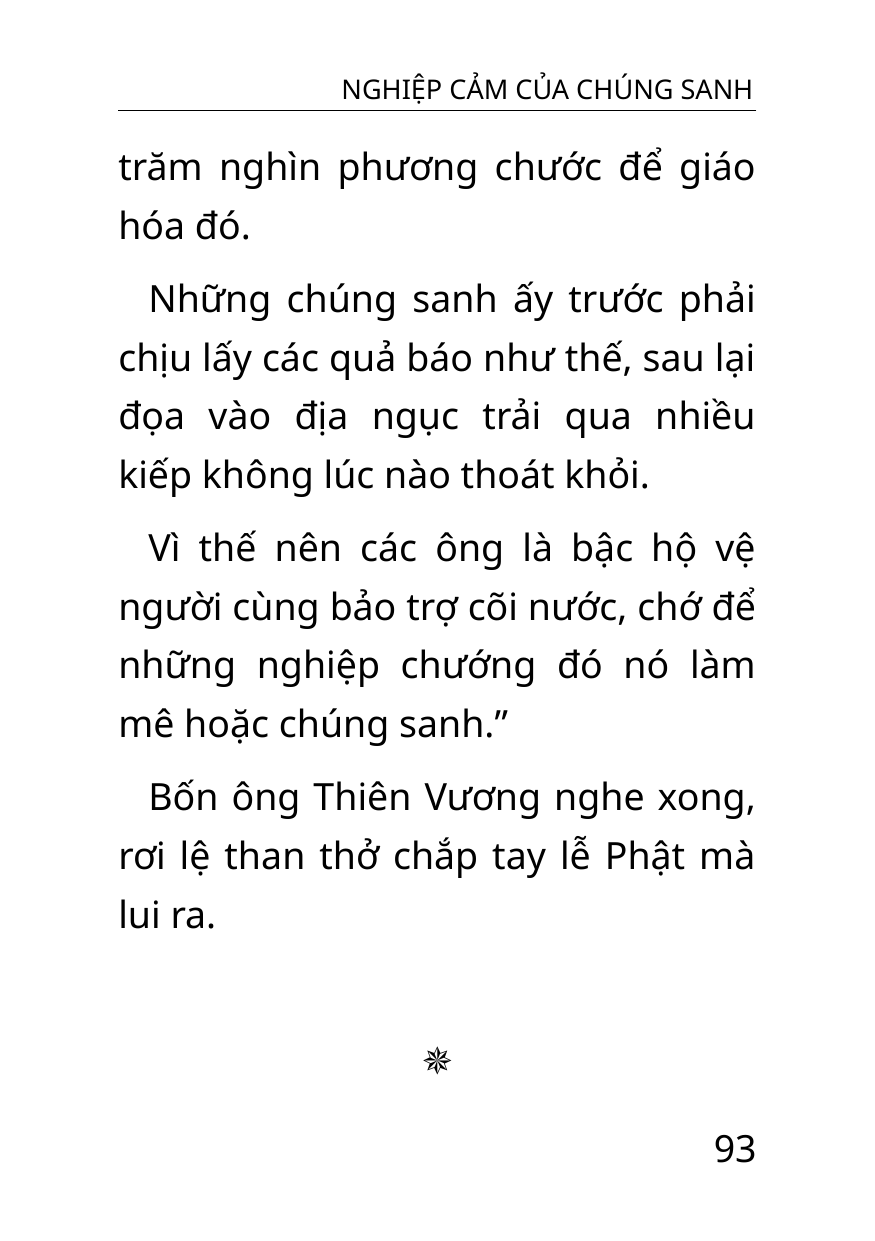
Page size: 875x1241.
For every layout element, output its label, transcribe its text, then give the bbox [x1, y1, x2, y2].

text Bốn ông Thiên Vương nghe xong, rơi lệ than thở chắp tay lễ Phật mà lui ra. [118, 771, 756, 939]
text 🟑 [118, 1034, 756, 1086]
text Vì thế nên các ông là bậc hộ vệ người cùng bảo trợ cõi nước, chớ để những nghiệp chướng đó nó làm mê hoặc chúng sanh.” [118, 522, 756, 748]
text Những chúng sanh ấy trước phải chịu lấy các quả báo như thế, sau lại đọa vào địa ngục trải qua nhiều kiếp không lúc nào thoát khỏi. [118, 272, 756, 499]
text trăm nghìn phương chước để giáo hóa đó. [118, 141, 756, 250]
